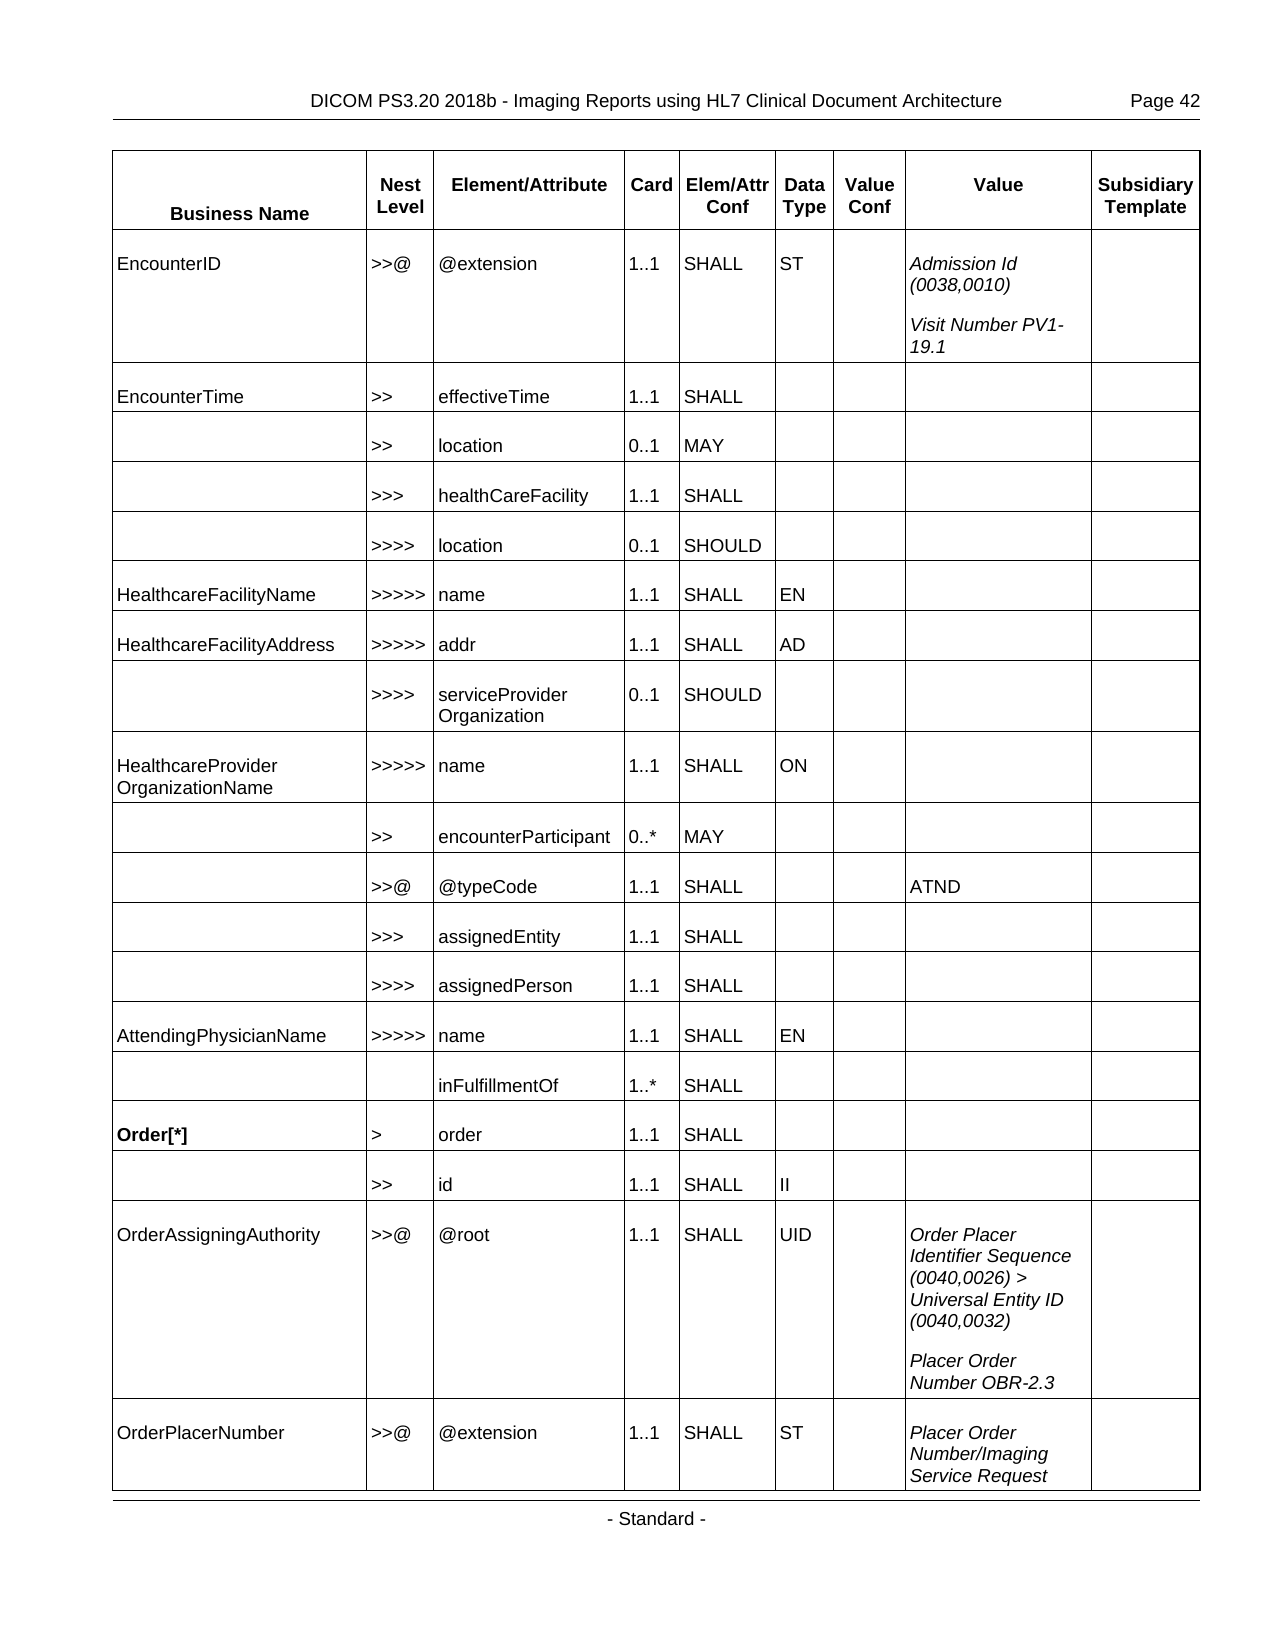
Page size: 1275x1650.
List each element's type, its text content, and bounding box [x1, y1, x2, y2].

table_cell [834, 952, 905, 1001]
table_cell 1..* [625, 1052, 679, 1100]
table_cell [834, 853, 905, 902]
table_cell [1092, 1201, 1199, 1397]
table_cell [113, 462, 366, 511]
table_cell SHOULD [680, 661, 775, 731]
table_cell >>>>> [367, 1002, 433, 1051]
table_cell [1092, 1101, 1199, 1150]
table_cell SHALL [680, 1201, 775, 1397]
table_cell 1..1 [625, 903, 679, 951]
table_cell II [776, 1151, 833, 1200]
table_cell SHALL [680, 1052, 775, 1100]
table_cell [1092, 230, 1199, 362]
table_cell [1092, 1151, 1199, 1200]
table_cell [906, 561, 1091, 610]
table_cell 1..1 [625, 1101, 679, 1150]
table_cell Healthcare​Facility​Address [113, 611, 366, 660]
table_cell [113, 903, 366, 951]
table_cell SHALL [680, 952, 775, 1001]
table_cell 1..1 [625, 952, 679, 1001]
table_cell SHALL [680, 363, 775, 411]
table_cell Encounter​ID [113, 230, 366, 362]
table_cell SHALL [680, 903, 775, 951]
table_cell location [434, 412, 624, 461]
table_cell addr [434, 611, 624, 660]
table_cell SHALL [680, 230, 775, 362]
table_cell [834, 462, 905, 511]
table_cell UID [776, 1201, 833, 1397]
table_cell 1..1 [625, 230, 679, 362]
table_cell AD [776, 611, 833, 660]
table_cell [834, 561, 905, 610]
table_cell SHALL [680, 732, 775, 802]
table_cell SHALL [680, 611, 775, 660]
table_cell [1092, 363, 1199, 411]
table_cell [776, 803, 833, 852]
table_cell [834, 803, 905, 852]
table_cell MAY [680, 412, 775, 461]
table_cell [906, 363, 1091, 411]
table_cell name [434, 1002, 624, 1051]
table_cell [906, 803, 1091, 852]
table_cell >>>>> [367, 611, 433, 660]
table_cell assigned​Person [434, 952, 624, 1001]
table_cell [906, 1002, 1091, 1051]
table_cell [776, 661, 833, 731]
table_cell [1092, 512, 1199, 560]
table_header Subsidiary Template [1092, 151, 1199, 228]
table_cell 0..* [625, 803, 679, 852]
table_cell [834, 1399, 905, 1490]
table_cell order [434, 1101, 624, 1150]
table_cell [367, 1052, 433, 1100]
table_cell [113, 412, 366, 461]
table_cell >>> [367, 462, 433, 511]
table_cell name [434, 561, 624, 610]
table_cell Admission Id (0038,0010) Visit Number PV1-19.1 [906, 230, 1091, 362]
table_cell Order​Placer​Number [113, 1399, 366, 1490]
table_cell Healthcare​Provider​Organization​Name [113, 732, 366, 802]
table_cell >> [367, 363, 433, 411]
table_cell [834, 512, 905, 560]
table_cell [776, 412, 833, 461]
table_cell [1092, 661, 1199, 731]
table_cell [113, 952, 366, 1001]
table_cell 1..1 [625, 1002, 679, 1051]
table_cell [906, 903, 1091, 951]
table_cell 1..1 [625, 363, 679, 411]
table_cell [776, 462, 833, 511]
table_cell [834, 1151, 905, 1200]
table_cell SHALL [680, 1002, 775, 1051]
table_cell 1..1 [625, 853, 679, 902]
table_cell SHALL [680, 1151, 775, 1200]
table_cell [1092, 611, 1199, 660]
table_cell [834, 903, 905, 951]
table_cell SHOULD [680, 512, 775, 560]
table_cell MAY [680, 803, 775, 852]
table_cell [906, 1101, 1091, 1150]
table_cell [906, 512, 1091, 560]
table_cell [834, 1101, 905, 1150]
table_cell 1..1 [625, 1201, 679, 1397]
table_cell 1..1 [625, 1151, 679, 1200]
table_cell name [434, 732, 624, 802]
table_cell 0..1 [625, 512, 679, 560]
table_cell EN [776, 561, 833, 610]
table_cell SHALL [680, 1101, 775, 1150]
table_cell SHALL [680, 1399, 775, 1490]
table_cell [113, 1052, 366, 1100]
table_header Nest Level [367, 151, 433, 228]
table_cell Order Placer Identifier Sequence (0040,0026) > Universal Entity ID (0040,0032) Placer Order Number OBR-2.3 [906, 1201, 1091, 1397]
table_cell [1092, 803, 1199, 852]
table_cell [1092, 412, 1199, 461]
table_cell [1092, 853, 1199, 902]
table_cell 1..1 [625, 561, 679, 610]
table_cell >>@ [367, 853, 433, 902]
table_cell [776, 903, 833, 951]
table_cell [113, 512, 366, 560]
table_cell 0..1 [625, 412, 679, 461]
table_cell >> [367, 803, 433, 852]
table_cell 1..1 [625, 1399, 679, 1490]
table_cell [1092, 952, 1199, 1001]
table_cell ST [776, 1399, 833, 1490]
table_cell SHALL [680, 853, 775, 902]
table_cell [834, 1052, 905, 1100]
table_cell [834, 661, 905, 731]
table_cell 1..1 [625, 462, 679, 511]
table_cell @typeCode [434, 853, 624, 902]
table_header Value [906, 151, 1091, 228]
table_cell Attending​Physician​Name [113, 1002, 366, 1051]
table_cell Order[*] [113, 1101, 366, 1150]
table_cell [776, 1052, 833, 1100]
table_cell encounter​Participant [434, 803, 624, 852]
table_header Data Type [776, 151, 833, 228]
table_cell >>@ [367, 1201, 433, 1397]
table_cell [1092, 732, 1199, 802]
table_cell [776, 512, 833, 560]
table_cell Placer Order Number/Imaging Service Request [906, 1399, 1091, 1490]
table_cell >> [367, 1151, 433, 1200]
table_cell location [434, 512, 624, 560]
table_cell [834, 732, 905, 802]
table_cell [834, 412, 905, 461]
table_cell [1092, 1399, 1199, 1490]
table_cell [906, 732, 1091, 802]
table_cell >>>> [367, 952, 433, 1001]
table_header Elem/Attr Conf [680, 151, 775, 228]
table_cell [113, 661, 366, 731]
table_cell Encounter​Time [113, 363, 366, 411]
table_cell [776, 952, 833, 1001]
table_cell >>@ [367, 1399, 433, 1490]
table_cell [113, 1151, 366, 1200]
table_cell >>>> [367, 661, 433, 731]
table_cell [906, 1151, 1091, 1200]
table_cell 1..1 [625, 611, 679, 660]
table_cell [834, 1201, 905, 1397]
table_cell [1092, 561, 1199, 610]
table_cell ST [776, 230, 833, 362]
table_cell [113, 853, 366, 902]
table_cell @root [434, 1201, 624, 1397]
table_cell [1092, 1002, 1199, 1051]
table_header Element/​Attribute [434, 151, 624, 228]
table_cell id [434, 1151, 624, 1200]
table_cell [834, 363, 905, 411]
table_cell SHALL [680, 462, 775, 511]
table_cell >>>>> [367, 732, 433, 802]
table_cell >>>>> [367, 561, 433, 610]
table_cell >>>> [367, 512, 433, 560]
table_cell [834, 230, 905, 362]
table_cell [906, 952, 1091, 1001]
table_header Value Conf [834, 151, 905, 228]
table_cell SHALL [680, 561, 775, 610]
table_cell [834, 1002, 905, 1051]
table_cell [906, 412, 1091, 461]
table_cell [776, 853, 833, 902]
table_cell [906, 462, 1091, 511]
table_cell in​Fulfillment​Of [434, 1052, 624, 1100]
table_cell 0..1 [625, 661, 679, 731]
table_cell ATND [906, 853, 1091, 902]
table_cell @extension [434, 230, 624, 362]
table_cell [1092, 903, 1199, 951]
table_cell @extension [434, 1399, 624, 1490]
table_cell health​Care​Facility [434, 462, 624, 511]
table_cell effective​Time [434, 363, 624, 411]
table_header Card [625, 151, 679, 228]
table_cell Healthcare​Facility​Name [113, 561, 366, 610]
table_cell service​Provider​Organization [434, 661, 624, 731]
table_cell [906, 1052, 1091, 1100]
table_cell [906, 611, 1091, 660]
table_cell >>> [367, 903, 433, 951]
table_header Business Name [113, 151, 366, 228]
table_cell [776, 363, 833, 411]
table_cell 1..1 [625, 732, 679, 802]
table_cell [113, 803, 366, 852]
table_cell assigned​Entity [434, 903, 624, 951]
table_cell Order​Assigning​Authority [113, 1201, 366, 1397]
table_cell EN [776, 1002, 833, 1051]
table_cell [906, 661, 1091, 731]
table_cell ON [776, 732, 833, 802]
table_cell [1092, 462, 1199, 511]
table_cell >>@ [367, 230, 433, 362]
table_cell > [367, 1101, 433, 1150]
table_cell [1092, 1052, 1199, 1100]
table_cell [776, 1101, 833, 1150]
table_cell >> [367, 412, 433, 461]
table_cell [834, 611, 905, 660]
